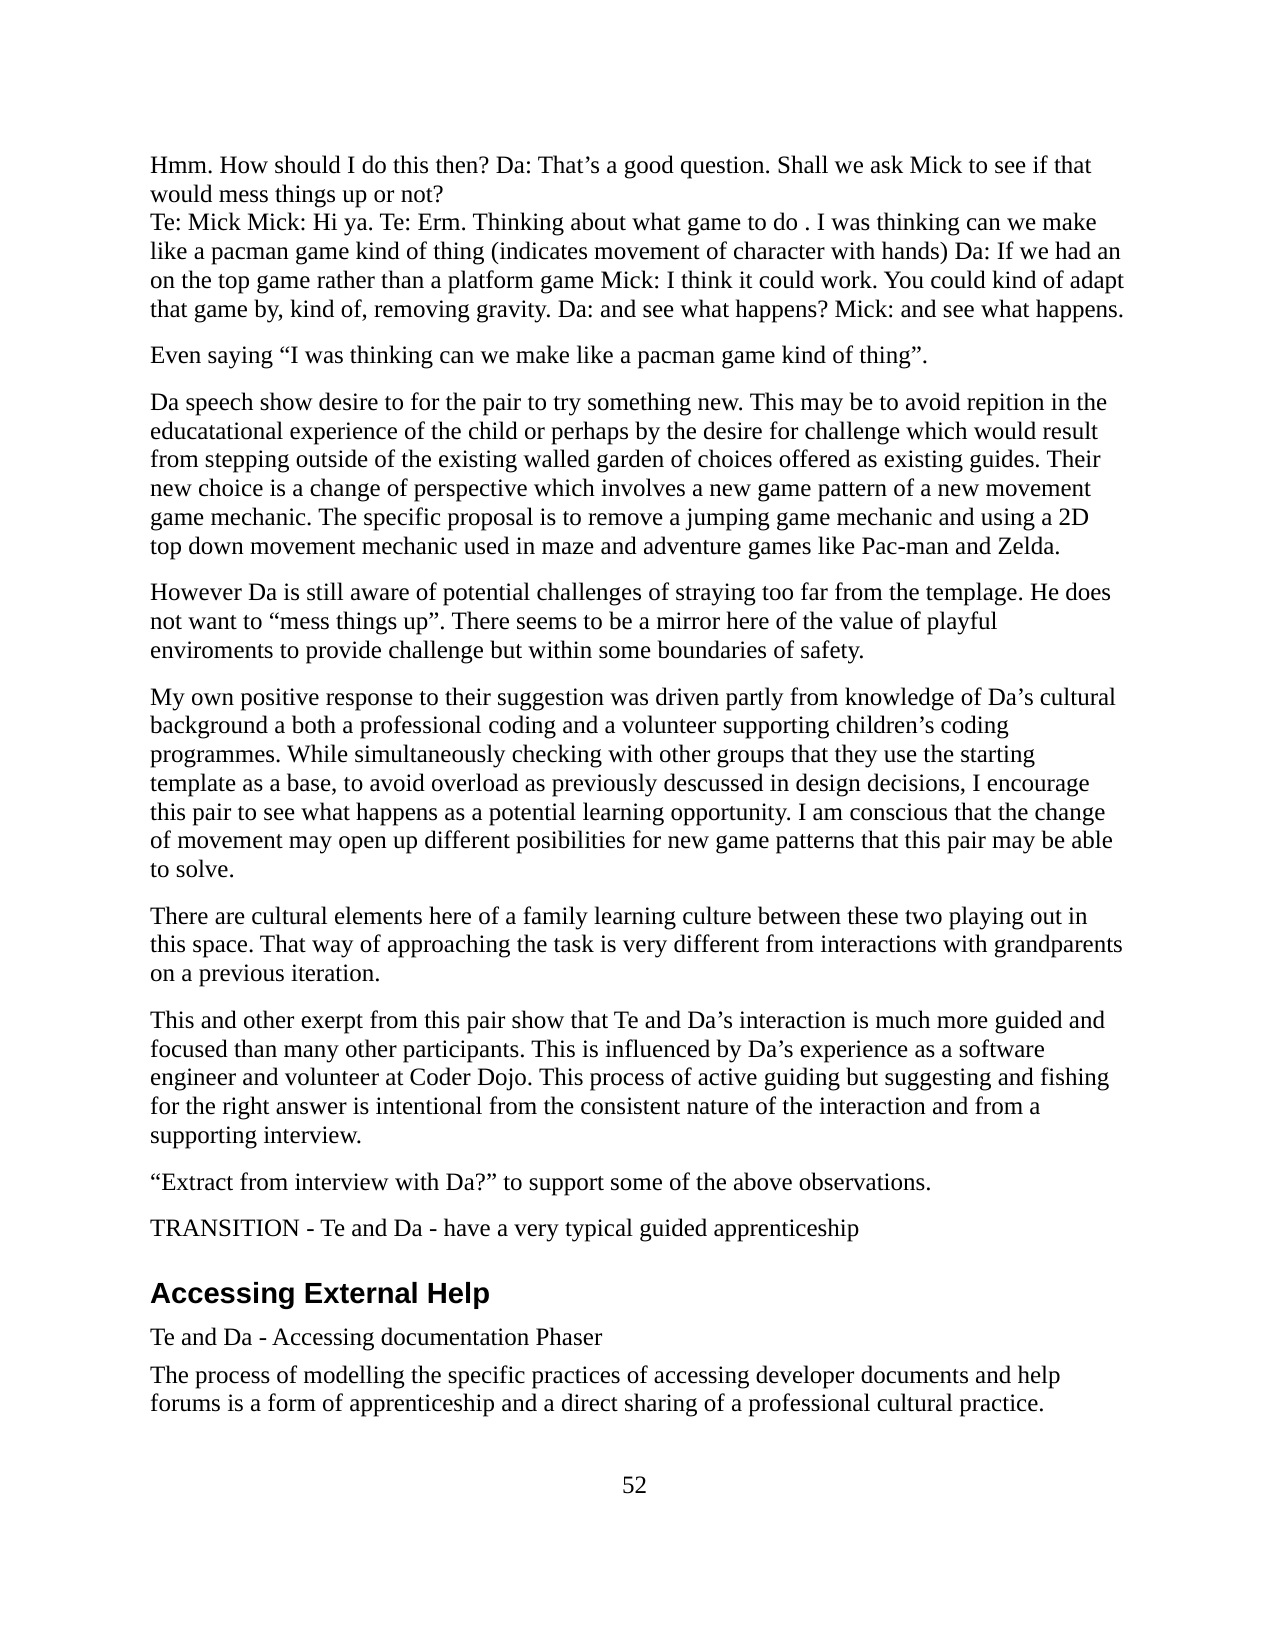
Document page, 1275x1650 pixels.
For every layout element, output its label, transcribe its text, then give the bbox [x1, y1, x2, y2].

text However Da is still aware of potential challenges of straying too far from the templage. He does not want to “mess things up”. There seems to be a mirror here of the value of playful enviroments to provide challenge but within some boundaries of safety. [150, 577, 1125, 664]
text This and other exerpt from this pair show that Te and Da’s interaction is much more guided and focused than many other participants. This is influenced by Da’s experience as a software engineer and volunteer at Coder Dojo. This process of active guiding but suggesting and fishing for the right answer is intentional from the consistent nature of the interaction and from a supporting interview. [150, 1005, 1125, 1149]
text Even saying “I was thinking can we make like a pacman game kind of thing”. [150, 340, 1125, 369]
text Hmm. How should I do this then? Da: That’s a good question. Shall we ask Mick to see if that would mess things up or not? Te: Mick Mick: Hi ya. Te: Erm. Thinking about what game to do . I was thinking can we make like a pacman game kind of thing (indicates movement of character with hands) Da: If we had an on the top game rather than a platform game Mick: I think it could work. You could kind of adapt that game by, kind of, removing gravity. Da: and see what happens? Mick: and see what happens. [150, 150, 1125, 322]
text There are cultural elements here of a family learning culture between these two playing out in this space. That way of approaching the task is very different from interactions with grandparents on a previous iteration. [150, 901, 1125, 987]
text My own positive response to their suggestion was driven partly from knowledge of Da’s cultural background a both a professional coding and a volunteer supporting children’s coding programmes. While simultaneously checking with other groups that they use the starting template as a base, to avoid overload as previously descussed in design decisions, I encourage this pair to see what happens as a potential learning opportunity. I am conscious that the change of movement may open up different posibilities for new game patterns that this pair may be able to solve. [150, 682, 1125, 883]
text The process of modelling the specific practices of accessing developer documents and help forums is a form of apprenticeship and a direct sharing of a professional cultural practice. [150, 1360, 1125, 1417]
text “Extract from interview with Da?” to support some of the above observations. [150, 1167, 1125, 1195]
text Da speech show desire to for the pair to try something new. This may be to avoid repition in the educatational experience of the child or perhaps by the desire for challenge which would result from stepping outside of the existing walled garden of choices offered as existing guides. Their new choice is a change of perspective which involves a new game pattern of a new movement game mechanic. The specific proposal is to remove a jumping game mechanic and using a 2D top down movement mechanic used in maze and adventure games like Pac-man and Zelda. [150, 387, 1125, 559]
text TRANSITION - Te and Da - have a very typical guided apprenticeship [150, 1213, 1125, 1242]
subtitle Accessing External Help [150, 1276, 1125, 1309]
text Te and Da - Accessing documentation Phaser [150, 1322, 1125, 1351]
